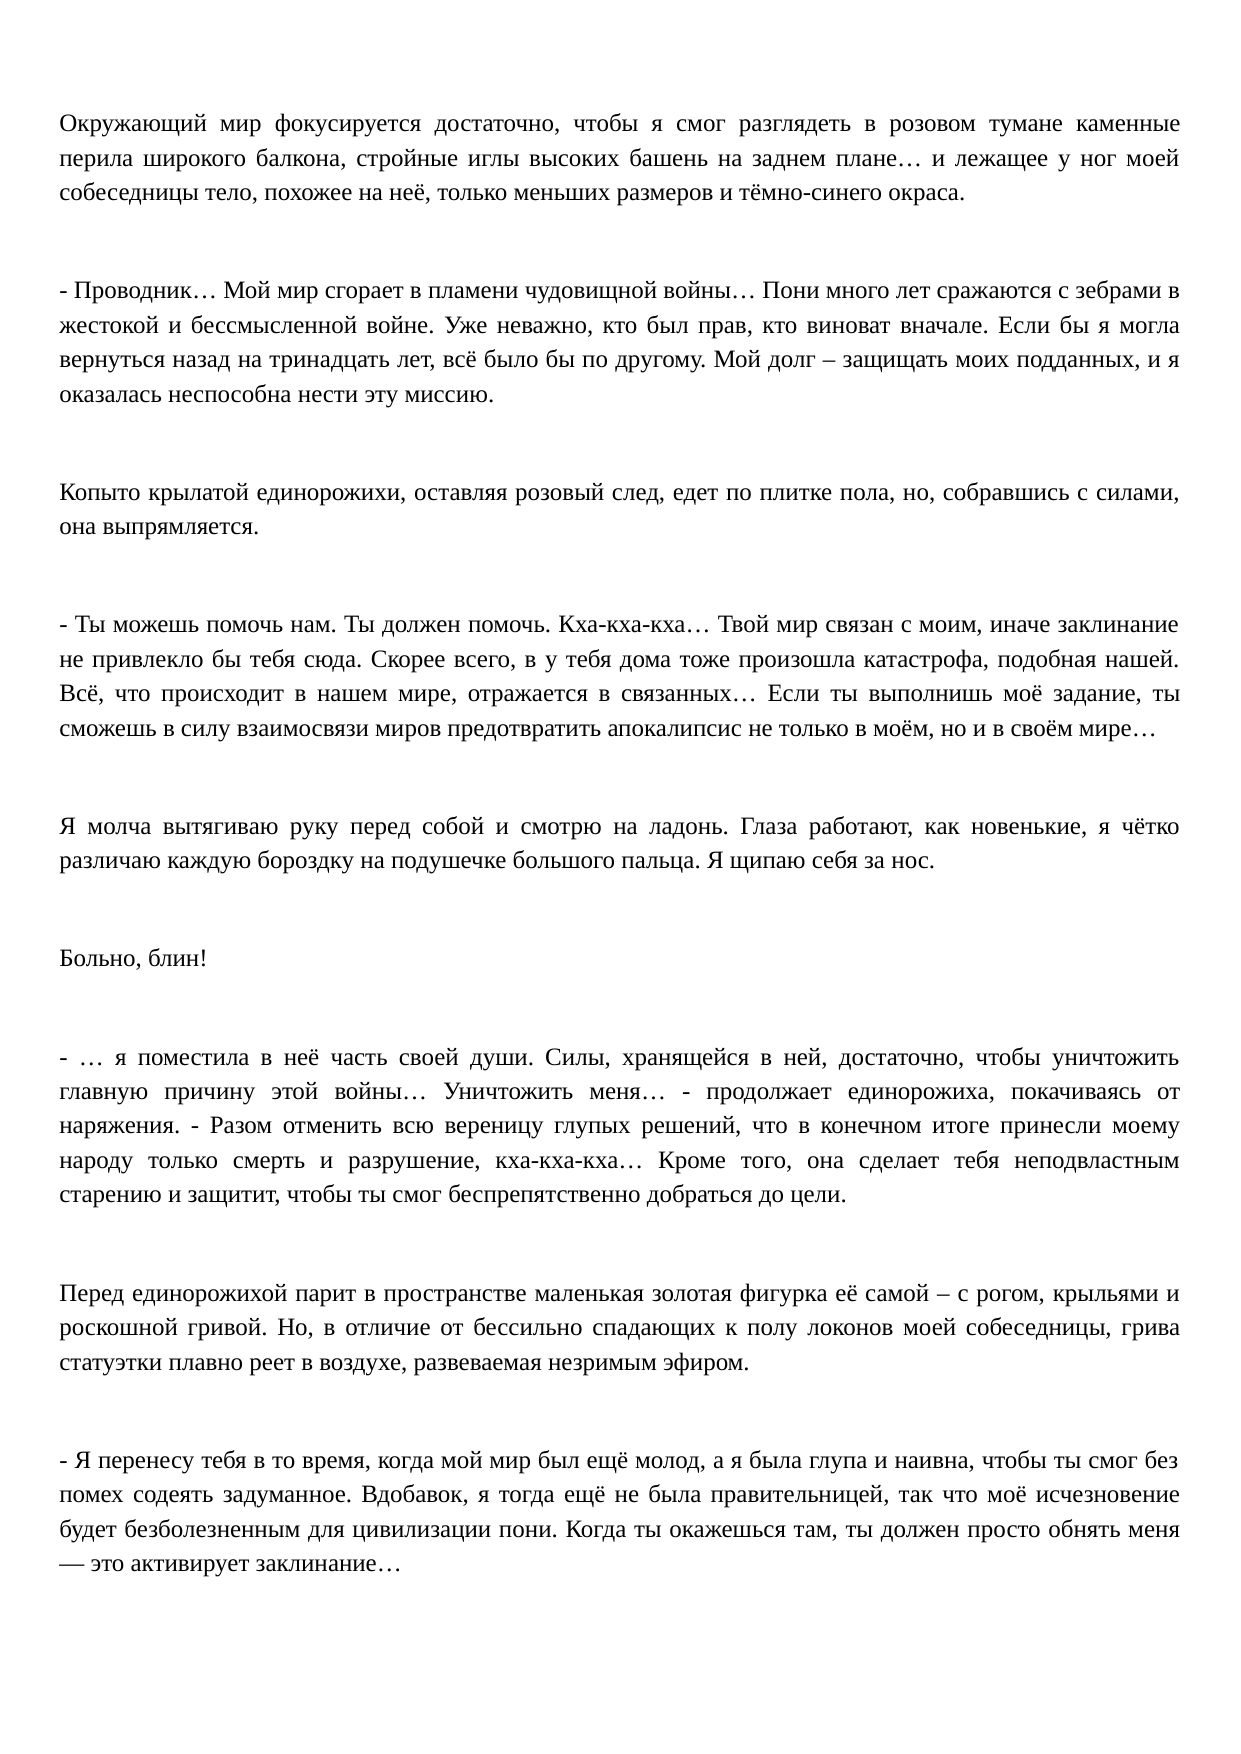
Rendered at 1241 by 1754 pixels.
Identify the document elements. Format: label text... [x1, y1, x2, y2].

text - Я перенесу тебя в то время, когда мой мир был ещё молод, а я была глупа и наивна, чтобы ты смог без помех содеять задуманное. Вдобавок, я тогда ещё не была правительницей, так что моё исчезновение будет безболезненным для цивилизации пони. Когда ты окажешься там, ты должен просто обнять меня — это активирует заклинание… [59, 1445, 1181, 1577]
text Окружающий мир фокусируется достаточно, чтобы я смог разглядеть в розовом тумане каменные перила широкого балкона, стройные иглы высоких башень на заднем плане… и лежащее у ног моей собеседницы тело, похожее на неё, только меньших размеров и тёмно-синего окраса. [59, 108, 1181, 206]
text - Ты можешь помочь нам. Ты должен помочь. Кха-кха-кха… Твой мир связан с моим, иначе заклинание не привлекло бы тебя сюда. Скорее всего, в у тебя дома тоже произошла катастрофа, подобная нашей. Всё, что происходит в нашем мире, отражается в связанных… Если ты выполнишь моё задание, ты сможешь в силу взаимосвязи миров предотвратить апокалипсис не только в моём, но и в своём мире… [59, 609, 1181, 742]
text Я молча вытягиваю руку перед собой и смотрю на ладонь. Глаза работают, как новенькие, я чётко различаю каждую бороздку на подушечке большого пальца. Я щипаю себя за нос. [59, 811, 1181, 874]
text Больно, блин! [59, 943, 1181, 972]
text - … я поместила в неё часть своей души. Силы, хранящейся в ней, достаточно, чтобы уничтожить главную причину этой войны… Уничтожить меня… - продолжает единорожиха, покачиваясь от наряжения. - Разом отменить всю вереницу глупых решений, что в конечном итоге принесли моему народу только смерть и разрушение, кха-кха-кха… Кроме того, она сделает тебя неподвластным старению и защитит, чтобы ты смог беспрепятственно добраться до цели. [59, 1042, 1181, 1208]
text - Проводник… Мой мир сгорает в пламени чудовищной войны… Пони много лет сражаются с зебрами в жестокой и бессмысленной войне. Уже неважно, кто был прав, кто виноват вначале. Если бы я могла вернуться назад на тринадцать лет, всё было бы по другому. Мой долг – защищать моих подданных, и я оказалась неспособна нести эту миссию. [59, 275, 1181, 407]
text Копыто крылатой единорожихи, оставляя розовый след, едет по плитке пола, но, собравшись с силами, она выпрямляется. [59, 477, 1181, 540]
text Перед единорожихой парит в пространстве маленькая золотая фигурка её самой – с рогом, крыльями и роскошной гривой. Но, в отличие от бессильно спадающих к полу локонов моей собеседницы, грива статуэтки плавно реет в воздухе, развеваемая незримым эфиром. [59, 1278, 1181, 1375]
